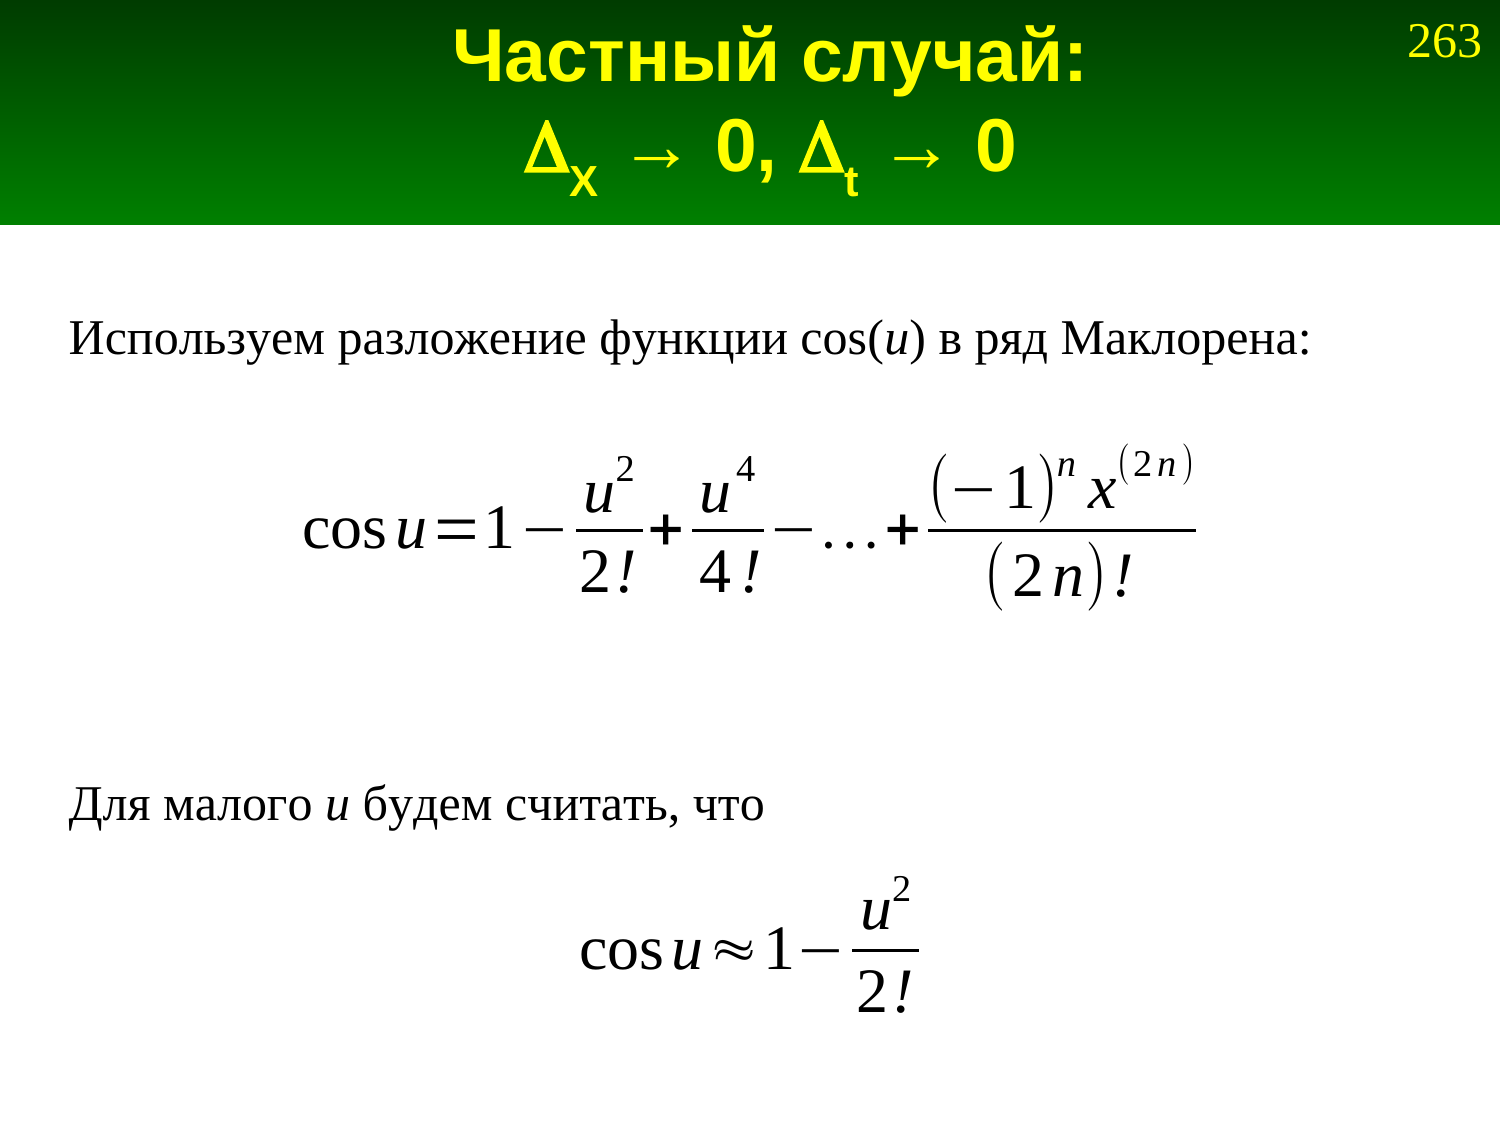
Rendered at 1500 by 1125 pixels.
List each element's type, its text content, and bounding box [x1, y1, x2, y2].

text_box Используем разложение функции cos(u) в ряд Маклорена: [53, 296, 1327, 372]
text_box Для малого u будем считать, что [53, 762, 780, 838]
chart [286, 441, 1214, 613]
chart [563, 866, 938, 1026]
title Частный случай: DX → 0, Dt → 0 [100, 0, 1441, 213]
